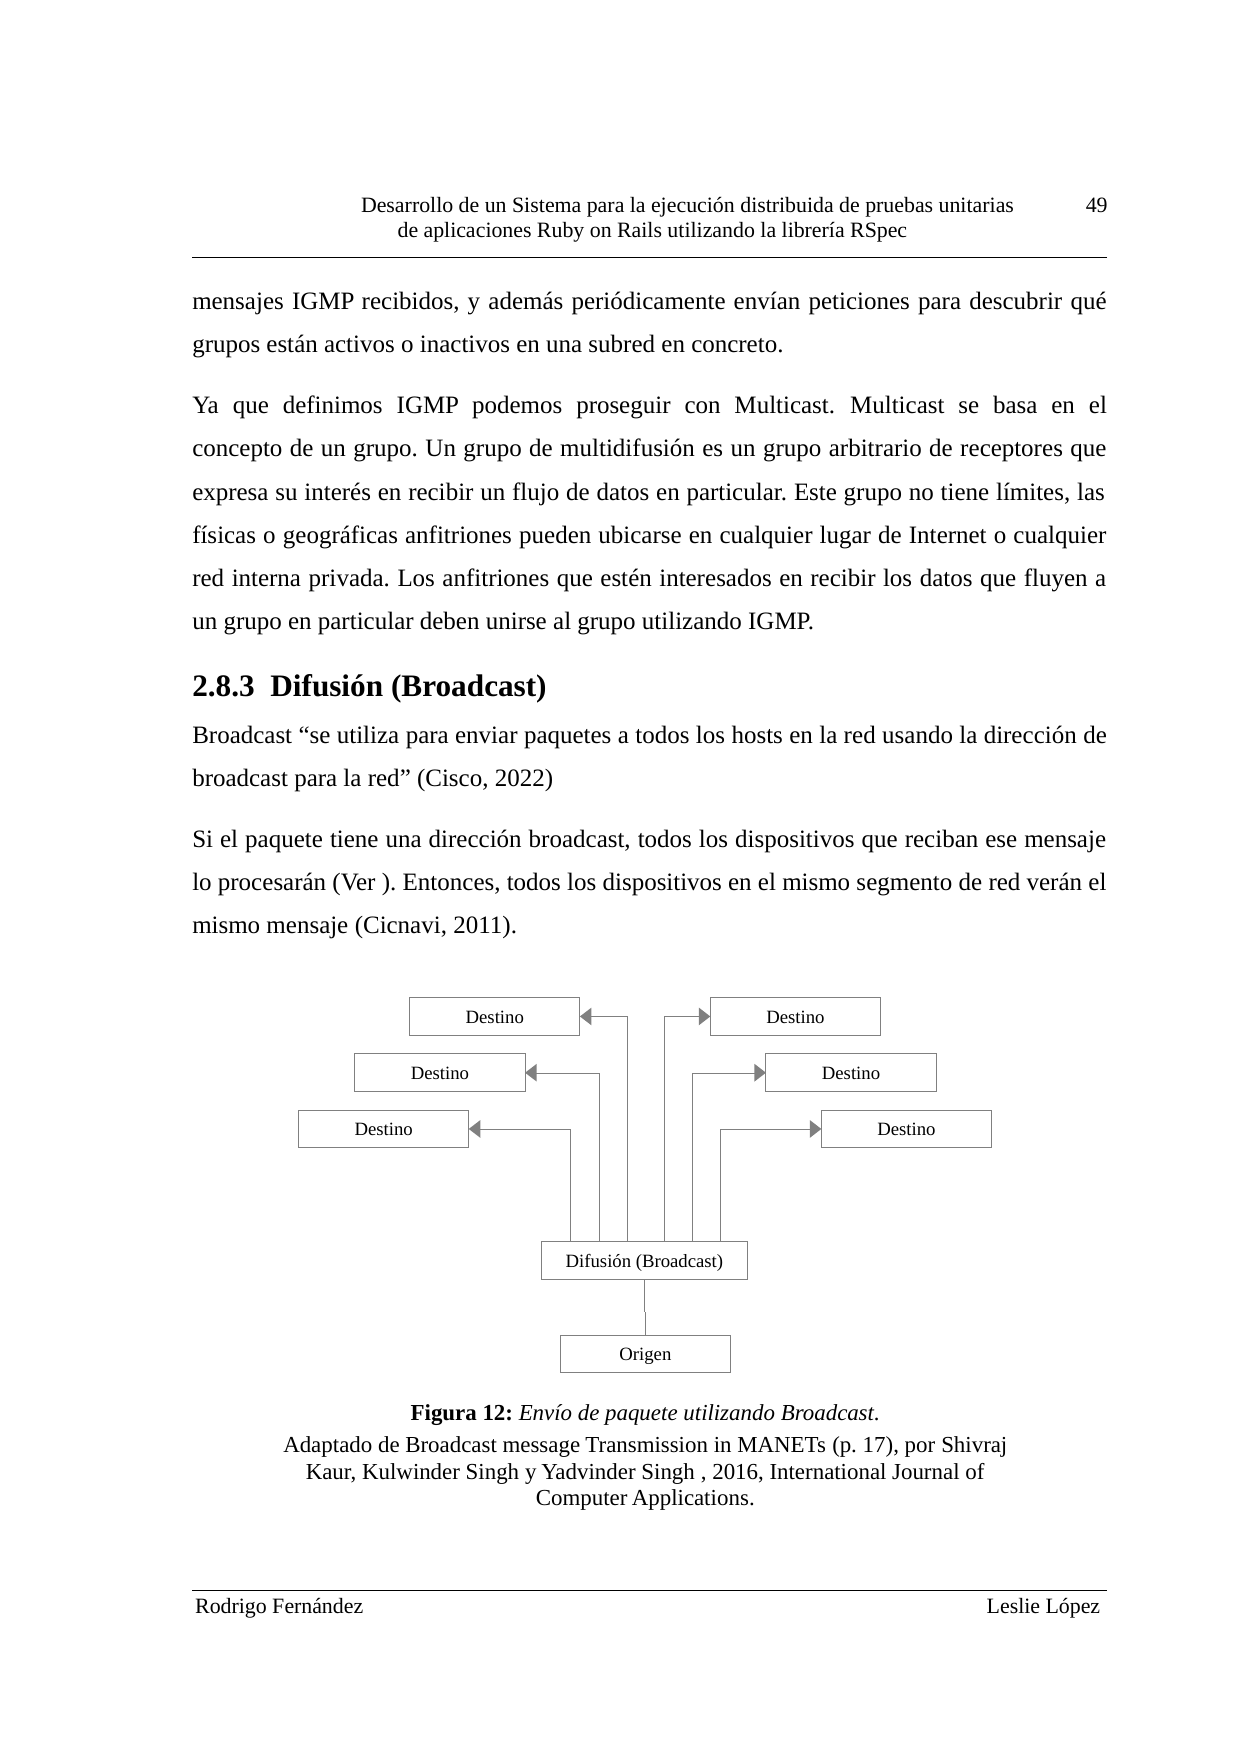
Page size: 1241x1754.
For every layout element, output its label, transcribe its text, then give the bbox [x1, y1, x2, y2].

text Figura 12: Envío de paquete utilizando Broadcast. [257, 1399, 1033, 1426]
text Si el paquete tiene una dirección broadcast, todos los dispositivos que reciban ese mensaje lo procesarán (Ver ). Entonces, todos los dispositivos en el mismo segmento de red verán el mismo mensaje (Cicnavi, 2011)⁠. [192, 824, 1107, 939]
text Ya que definimos IGMP podemos proseguir con Multicast. Multicast se basa en el concepto de un grupo. Un grupo de multidifusión es un grupo arbitrario de receptores que expresa su interés en recibir un flujo de datos en particular. Este grupo no tiene límites, las físicas o geográficas anfitriones pueden ubicarse en cualquier lugar de Internet o cualquier red interna privada. Los anfitriones que estén interesados en recibir los datos que fluyen a un grupo en particular deben unirse al grupo utilizando IGMP. [192, 390, 1107, 635]
text mensajes IGMP recibidos, y además periódicamente envían peticiones para descubrir qué grupos están activos o inactivos en una subred en concreto. [192, 286, 1107, 358]
text Adaptado de Broadcast message Transmission in MANETs (p. 17), por Shivraj Kaur, Kulwinder Singh y Yadvinder Singh , 2016, International Journal of Computer Applications. [257, 1432, 1033, 1511]
text Broadcast “se utiliza para enviar paquetes a todos los hosts en la red usando la dirección de broadcast para la red” (Cisco, 2022)⁠ [192, 720, 1107, 792]
subtitle Difusión (Broadcast) [192, 667, 1107, 703]
